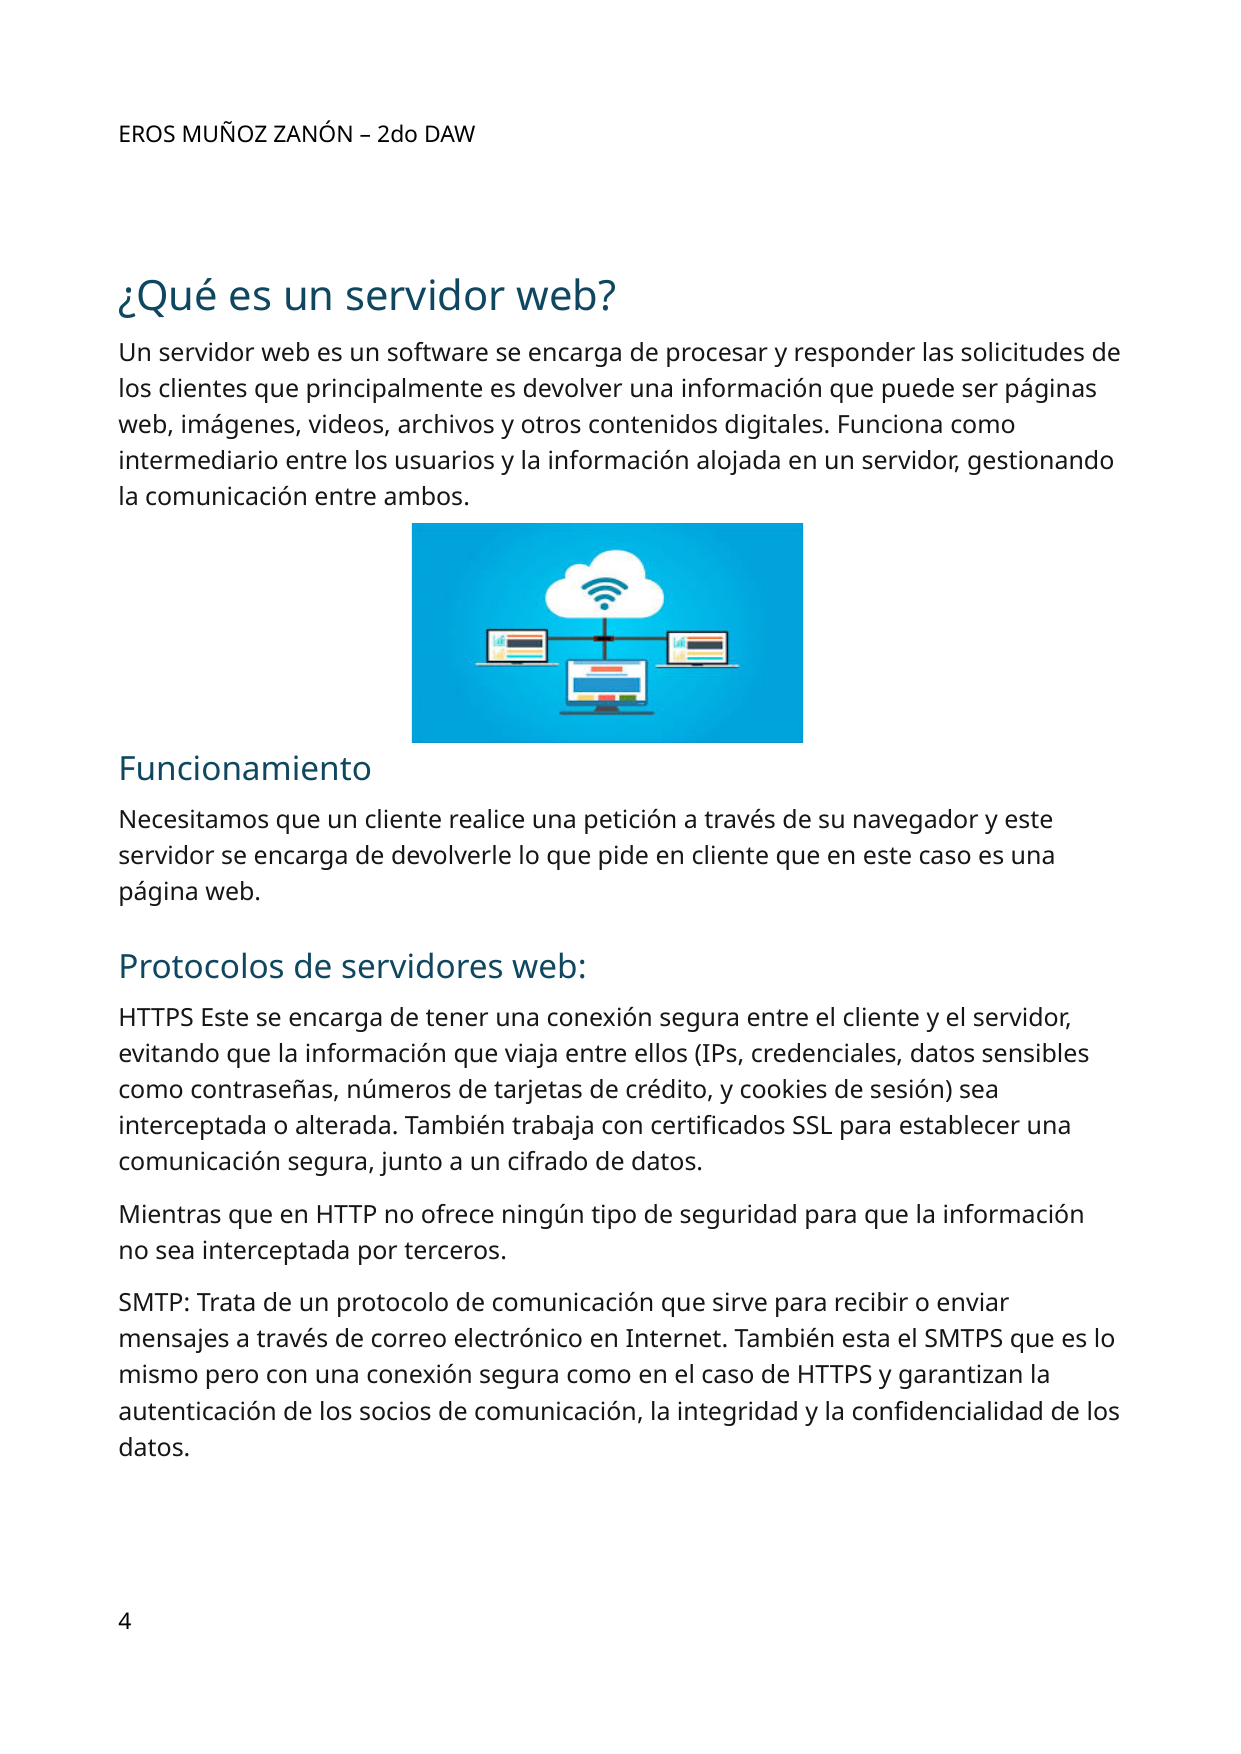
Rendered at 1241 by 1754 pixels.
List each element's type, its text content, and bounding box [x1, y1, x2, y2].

subtitle Protocolos de servidores web: [118, 943, 1122, 988]
text Mientras que en HTTP no ofrece ningún tipo de seguridad para que la información no sea interceptada por terceros. [118, 1196, 1122, 1266]
text Necesitamos que un cliente realice una petición a través de su navegador y este servidor se encarga de devolverle lo que pide en cliente que en este caso es una página web. [118, 802, 1122, 908]
text HTTPS Este se encarga de tener una conexión segura entre el cliente y el servidor, evitando que la información que viaja entre ellos (IPs, credenciales, datos sensibles como contraseñas, números de tarjetas de crédito, y cookies de sesión) sea interceptada o alterada. También trabaja con certificados SSL para establecer una comunicación segura, junto a un cifrado de datos. [118, 999, 1122, 1178]
picture [476, 549, 739, 714]
text SMTP: Trata de un protocolo de comunicación que sirve para recibir o enviar mensajes a través de correo electrónico en Internet. También esta el SMTPS que es lo mismo pero con una conexión segura como en el caso de HTTPS y garantizan la autenticación de los socios de comunicación, la integridad y la confidencialidad de los datos. [118, 1285, 1122, 1463]
text Un servidor web es un software se encarga de procesar y responder las solicitudes de los clientes que principalmente es devolver una información que puede ser páginas web, imágenes, videos, archivos y otros contenidos digitales. Funciona como intermediario entre los usuarios y la información alojada en un servidor, gestionando la comunicación entre ambos. [118, 334, 1122, 513]
picture [616, 645, 639, 657]
subtitle ¿Qué es un servidor web? [118, 266, 1122, 323]
picture [641, 649, 661, 657]
subtitle Funcionamiento [118, 714, 1122, 791]
